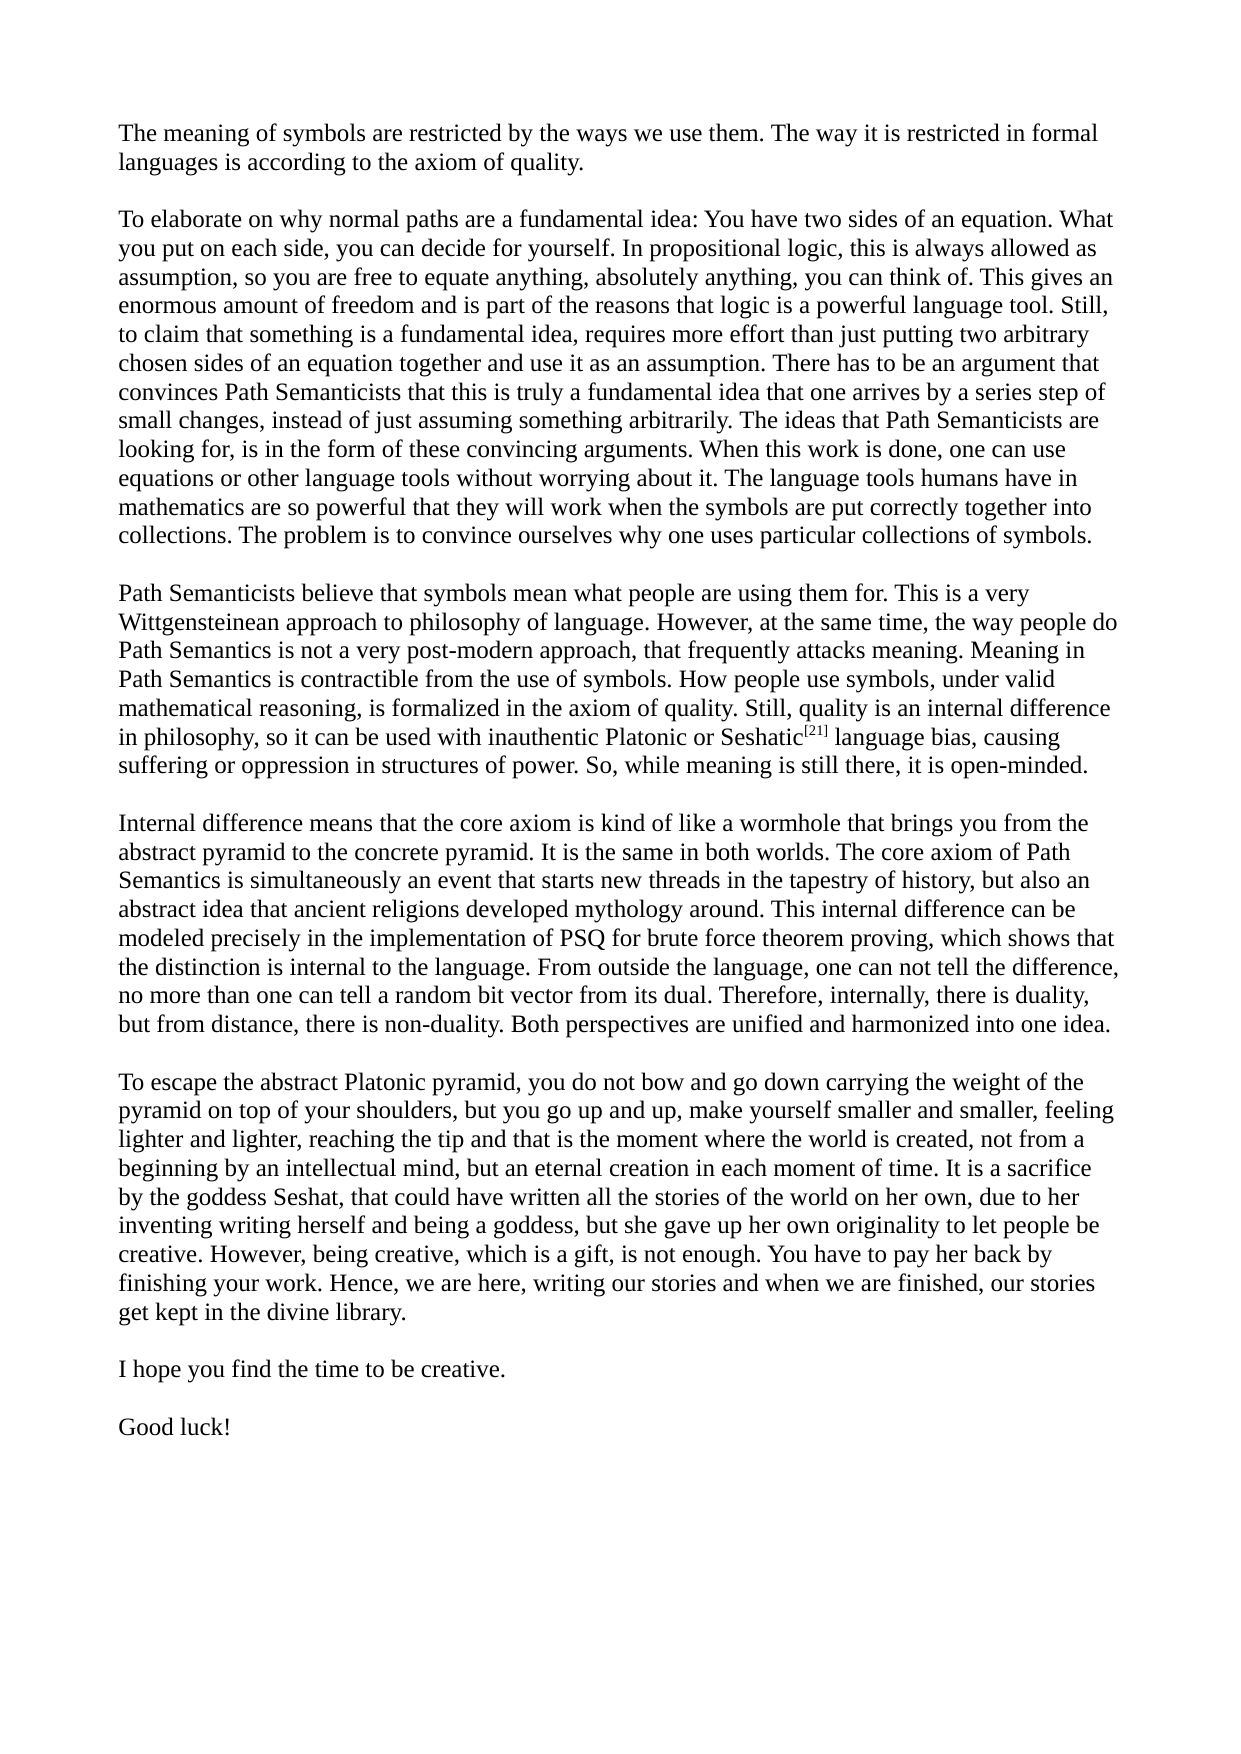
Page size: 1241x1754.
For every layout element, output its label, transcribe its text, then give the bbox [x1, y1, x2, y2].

text Path Semanticists believe that symbols mean what people are using them for. This is a very Wittgensteinean approach to philosophy of language. However, at the same time, the way people do Path Semantics is not a very post-modern approach, that frequently attacks meaning. Meaning in Path Semantics is contractible from the use of symbols. How people use symbols, under valid mathematical reasoning, is formalized in the axiom of quality. Still, quality is an internal difference in philosophy, so it can be used with inauthentic Platonic or Seshatic[21] language bias, causing suffering or oppression in structures of power. So, while meaning is still there, it is open-minded. [118, 578, 1122, 779]
text The meaning of symbols are restricted by the ways we use them. The way it is restricted in formal languages is according to the axiom of quality. [118, 118, 1122, 176]
text Internal difference means that the core axiom is kind of like a wormhole that brings you from the abstract pyramid to the concrete pyramid. It is the same in both worlds. The core axiom of Path Semantics is simultaneously an event that starts new threads in the tapestry of history, but also an abstract idea that ancient religions developed mythology around. This internal difference can be modeled precisely in the implementation of PSQ for brute force theorem proving, which shows that the distinction is internal to the language. From outside the language, one can not tell the difference, no more than one can tell a random bit vector from its dual. Therefore, internally, there is duality, but from distance, there is non-duality. Both perspectives are unified and harmonized into one idea. [118, 808, 1122, 1038]
text To escape the abstract Platonic pyramid, you do not bow and go down carrying the weight of the pyramid on top of your shoulders, but you go up and up, make yourself smaller and smaller, feeling lighter and lighter, reaching the tip and that is the moment where the world is created, not from a beginning by an intellectual mind, but an eternal creation in each moment of time. It is a sacrifice by the goddess Seshat, that could have written all the stories of the world on her own, due to her inventing writing herself and being a goddess, but she gave up her own originality to let people be creative. However, being creative, which is a gift, is not enough. You have to pay her back by finishing your work. Hence, we are here, writing our stories and when we are finished, our stories get kept in the divine library. [118, 1067, 1122, 1326]
text Good luck! [118, 1412, 1122, 1441]
text To elaborate on why normal paths are a fundamental idea: You have two sides of an equation. What you put on each side, you can decide for yourself. In propositional logic, this is always allowed as assumption, so you are free to equate anything, absolutely anything, you can think of. This gives an enormous amount of freedom and is part of the reasons that logic is a powerful language tool. Still, to claim that something is a fundamental idea, requires more effort than just putting two arbitrary chosen sides of an equation together and use it as an assumption. There has to be an argument that convinces Path Semanticists that this is truly a fundamental idea that one arrives by a series step of small changes, instead of just assuming something arbitrarily. The ideas that Path Semanticists are looking for, is in the form of these convincing arguments. When this work is done, one can use equations or other language tools without worrying about it. The language tools humans have in mathematics are so powerful that they will work when the symbols are put correctly together into collections. The problem is to convince ourselves why one uses particular collections of symbols. [118, 204, 1122, 549]
text I hope you find the time to be creative. [118, 1354, 1122, 1383]
